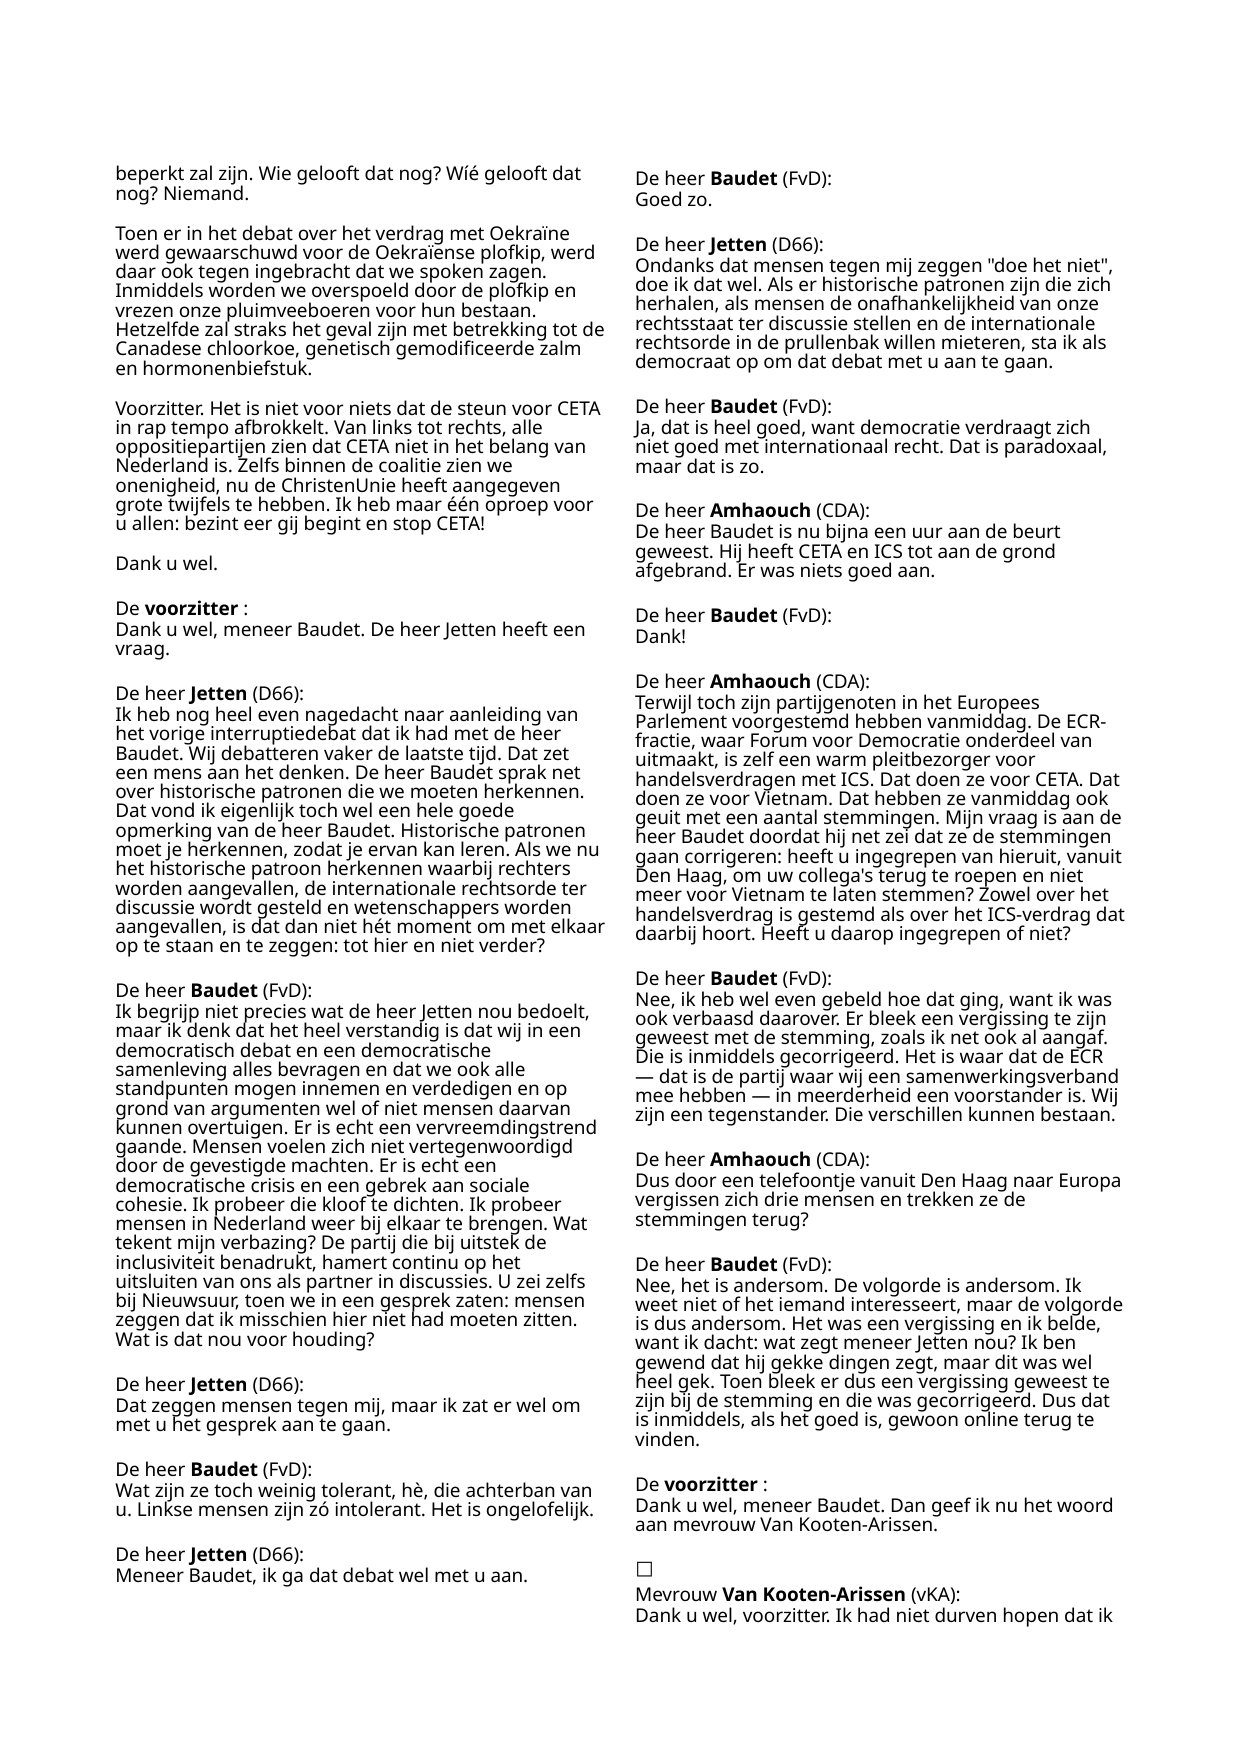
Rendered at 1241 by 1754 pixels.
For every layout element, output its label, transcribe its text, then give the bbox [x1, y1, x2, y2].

text De heer Amhaouch (CDA): [635, 1146, 1125, 1172]
text Ik begrijp niet precies wat de heer Jetten nou bedoelt, maar ik denk dat het heel verstandig is dat wij in een democratisch debat en een democratische samenleving alles bevragen en dat we ook alle standpunten mogen innemen en verdedigen en op grond van argumenten wel of niet mensen daarvan kunnen overtuigen. Er is echt een vervreemdingstrend gaande. Mensen voelen zich niet vertegenwoordigd door de gevestigde machten. Er is echt een democratische crisis en een gebrek aan sociale cohesie. Ik probeer die kloof te dichten. Ik probeer mensen in Nederland weer bij elkaar te brengen. Wat tekent mijn verbazing? De partij die bij uitstek de inclusiviteit benadrukt, hamert continu op het uitsluiten van ons als partner in discussies. U zei zelfs bij Nieuwsuur, toen we in een gesprek zaten: mensen zeggen dat ik misschien hier niet had moeten zitten. Wat is dat nou voor houding? [115, 1003, 605, 1350]
text De heer Baudet (FvD): [115, 977, 605, 1003]
text De heer Jetten (D66): [115, 1541, 605, 1567]
text Terwijl toch zijn partijgenoten in het Europees Parlement voorgestemd hebben vanmiddag. De ECR-fractie, waar Forum voor Democratie onderdeel van uitmaakt, is zelf een warm pleitbezorger voor handelsverdragen met ICS. Dat doen ze voor CETA. Dat doen ze voor Vietnam. Dat hebben ze vanmiddag ook geuit met een aantal stemmingen. Mijn vraag is aan de heer Baudet doordat hij net zei dat ze de stemmingen gaan corrigeren: heeft u ingegrepen van hieruit, vanuit Den Haag, om uw collega's terug te roepen en niet meer voor Vietnam te laten stemmen? Zowel over het handelsverdrag is gestemd als over het ICS-verdrag dat daarbij hoort. Heeft u daarop ingegrepen of niet? [635, 694, 1125, 944]
text Mevrouw Van Kooten-Arissen (vKA): [635, 1582, 1125, 1607]
text De heer Baudet (FvD): [115, 1456, 605, 1482]
text De heer Amhaouch (CDA): [635, 498, 1125, 523]
text De voorzitter : [635, 1471, 1125, 1497]
text De heer Baudet (FvD): [635, 1251, 1125, 1277]
text Ja, dat is heel goed, want democratie verdraagt zich niet goed met internationaal recht. Dat is paradoxaal, maar dat is zo. [635, 419, 1125, 477]
text ⬜ [635, 1556, 1125, 1582]
text Dank u wel, voorzitter. Ik had niet durven hopen dat ik [635, 1607, 1125, 1627]
text Nee, het is andersom. De volgorde is andersom. Ik weet niet of het iemand interesseert, maar de volgorde is dus andersom. Het was een vergissing en ik belde, want ik dacht: wat zegt meneer Jetten nou? Ik ben gewend dat hij gekke dingen zegt, maar dit was wel heel gek. Toen bleek er dus een vergissing geweest te zijn bij de stemming en die was gecorrigeerd. Dus dat is inmiddels, als het goed is, gewoon online terug te vinden. [635, 1277, 1125, 1450]
text Nee, ik heb wel even gebeld hoe dat ging, want ik was ook verbaasd daarover. Er bleek een vergissing te zijn geweest met de stemming, zoals ik net ook al aangaf. Die is inmiddels gecorrigeerd. Het is waar dat de ECR — dat is de partij waar wij een samenwerkingsverband mee hebben — in meerderheid een voorstander is. Wij zijn een tegenstander. Die verschillen kunnen bestaan. [635, 991, 1125, 1126]
text Dus door een telefoontje vanuit Den Haag naar Europa vergissen zich drie mensen en trekken ze de stemmingen terug? [635, 1172, 1125, 1230]
text beperkt zal zijn. Wie gelooft dat nog? Wíé gelooft dat nog? Niemand. [115, 165, 605, 204]
text Ik heb nog heel even nagedacht naar aanleiding van het vorige interruptiedebat dat ik had met de heer Baudet. Wij debatteren vaker de laatste tijd. Dat zet een mens aan het denken. De heer Baudet sprak net over historische patronen die we moeten herkennen. Dat vond ik eigenlijk toch wel een hele goede opmerking van de heer Baudet. Historische patronen moet je herkennen, zodat je ervan kan leren. Als we nu het historische patroon herkennen waarbij rechters worden aangevallen, de internationale rechtsorde ter discussie wordt gesteld en wetenschappers worden aangevallen, is dat dan niet hét moment om met elkaar op te staan en te zeggen: tot hier en niet verder? [115, 706, 605, 957]
text Ondanks dat mensen tegen mij zeggen "doe het niet", doe ik dat wel. Als er historische patronen zijn die zich herhalen, als mensen de onafhankelijkheid van onze rechtsstaat ter discussie stellen en de internationale rechtsorde in de prullenbak willen mieteren, sta ik als democraat op om dat debat met u aan te gaan. [635, 257, 1125, 372]
text De heer Amhaouch (CDA): [635, 668, 1125, 694]
text Goed zo. [635, 191, 1125, 210]
text Wat zijn ze toch weinig tolerant, hè, die achterban van u. Linkse mensen zijn zó intolerant. Het is ongelofelijk. [115, 1482, 605, 1520]
text Dank u wel. [115, 555, 605, 574]
text De voorzitter : [115, 595, 605, 621]
text De heer Baudet (FvD): [635, 602, 1125, 628]
text De heer Baudet (FvD): [635, 165, 1125, 191]
text De heer Jetten (D66): [115, 1371, 605, 1397]
text Dat zeggen mensen tegen mij, maar ik zat er wel om met u het gesprek aan te gaan. [115, 1397, 605, 1435]
text Dank u wel, meneer Baudet. Dan geef ik nu het woord aan mevrouw Van Kooten-Arissen. [635, 1497, 1125, 1535]
text De heer Jetten (D66): [635, 231, 1125, 257]
text Dank u wel, meneer Baudet. De heer Jetten heeft een vraag. [115, 621, 605, 659]
text Voorzitter. Het is niet voor niets dat de steun voor CETA in rap tempo afbrokkelt. Van links tot rechts, alle oppositiepartijen zien dat CETA niet in het belang van Nederland is. Zelfs binnen de coalitie zien we onenigheid, nu de ChristenUnie heeft aangegeven grote twijfels te hebben. Ik heb maar één oproep voor u allen: bezint eer gij begint en stop CETA! [115, 399, 605, 534]
text Dank! [635, 628, 1125, 647]
text De heer Baudet (FvD): [635, 393, 1125, 419]
text De heer Jetten (D66): [115, 680, 605, 706]
text De heer Baudet (FvD): [635, 965, 1125, 991]
text Meneer Baudet, ik ga dat debat wel met u aan. [115, 1567, 605, 1586]
text De heer Baudet is nu bijna een uur aan de beurt geweest. Hij heeft CETA en ICS tot aan de grond afgebrand. Er was niets goed aan. [635, 523, 1125, 581]
text Toen er in het debat over het verdrag met Oekraïne werd gewaarschuwd voor de Oekraïense plofkip, werd daar ook tegen ingebracht dat we spoken zagen. Inmiddels worden we overspoeld door de plofkip en vrezen onze pluimveeboeren voor hun bestaan. Hetzelfde zal straks het geval zijn met betrekking tot de Canadese chloorkoe, genetisch gemodificeerde zalm en hormonenbiefstuk. [115, 224, 605, 379]
